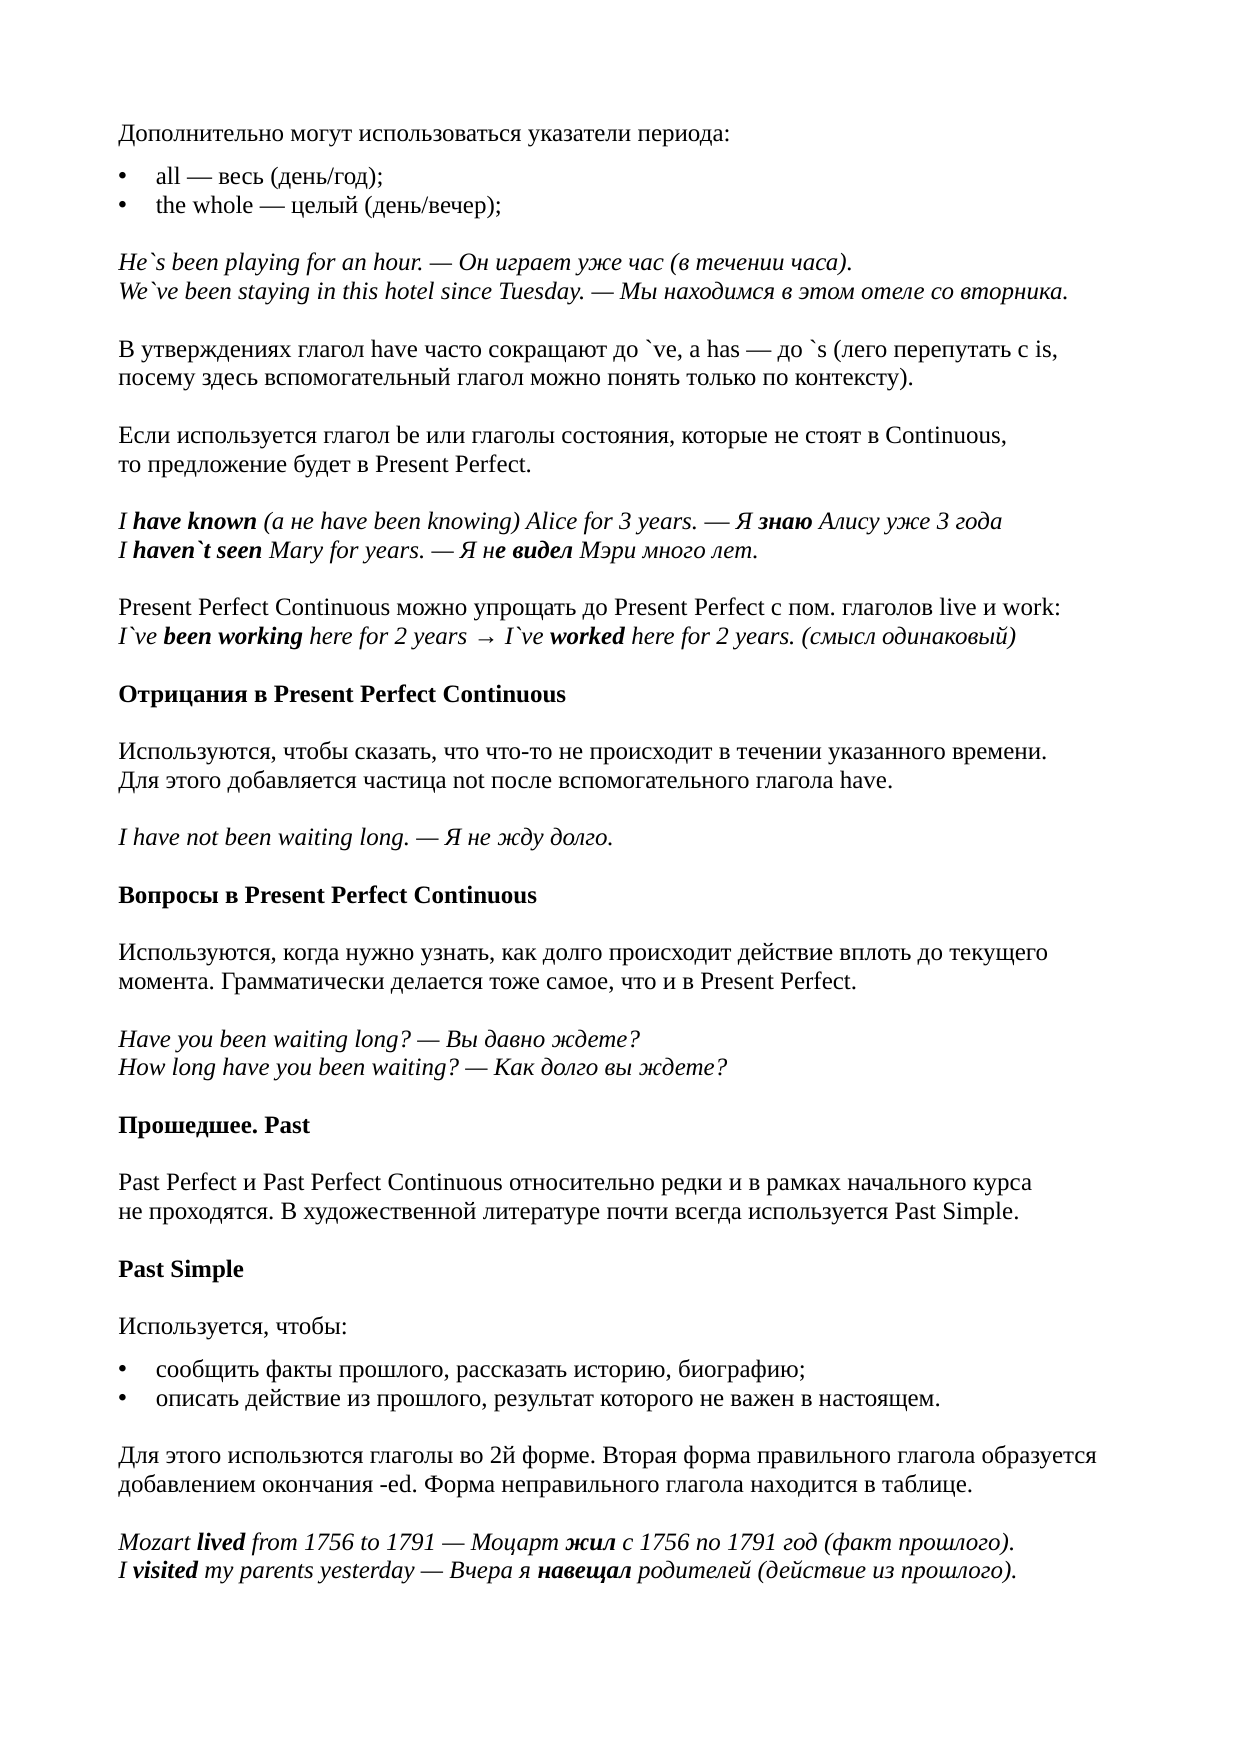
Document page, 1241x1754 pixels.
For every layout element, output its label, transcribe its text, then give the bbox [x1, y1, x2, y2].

text Дополнительно могут использоваться указатели периода: [118, 118, 1122, 147]
text Если используется глагол be или глаголы состояния, которые не стоят в Continuous, [118, 420, 1122, 449]
text I visited my parents yesterday — Вчера я навещал родителей (действие из прошлого). [118, 1556, 1122, 1584]
text Для этого добавляется частица not после вспомогательного глагола have. [118, 765, 1122, 794]
list описать действие из прошлого, результат которого не важен в настоящем. [118, 1383, 1122, 1412]
text Have you been waiting long? — Вы давно ждете? [118, 1024, 1122, 1052]
text I have known (а не have been knowing) Alice for 3 years. — Я знаю Алису уже 3 года [118, 506, 1122, 535]
text I haven`t seen Mary for years. — Я не видел Мэри много лет. [118, 535, 1122, 564]
text Используются, чтобы сказать, что что-то не происходит в течении указанного времени. [118, 736, 1122, 765]
text Отрицания в Present Perfect Continuous [118, 679, 1122, 707]
text Используются, когда нужно узнать, как долго происходит действие вплоть до текущего момента. Грамматически делается тоже самое, что и в Present Perfect. [118, 937, 1122, 995]
text Прошедшее. Past [118, 1110, 1122, 1139]
list сообщить факты прошлого, рассказать историю, биографию; [118, 1354, 1122, 1383]
text I have not been waiting long. — Я не жду долго. [118, 822, 1122, 851]
text We`ve been staying in this hotel since Tuesday. — Мы находимся в этом отеле со вторника. [118, 276, 1122, 305]
text В утверждениях глагол have часто сокращают до `ve, а has — до `s (лего перепутать с is, посему здесь вспомогательный глагол можно понять только по контексту). [118, 334, 1122, 391]
list the whole — целый (день/вечер); [118, 190, 1122, 219]
text Для этого использются глаголы во 2й форме. Вторая форма правильного глагола образуется добавлением окончания -ed. Форма неправильного глагола находится в таблице. [118, 1441, 1122, 1498]
text Present Perfect Continuous можно упрощать до Present Perfect с пом. глаголов live и work: [118, 592, 1122, 621]
text Используется, чтобы: [118, 1311, 1122, 1340]
list all — весь (день/год); [118, 161, 1122, 190]
text Вопросы в Present Perfect Continuous [118, 880, 1122, 909]
text I`ve been working here for 2 years → I`ve worked here for 2 years. (смысл одинаковый) [118, 621, 1122, 650]
text Past Simple [118, 1254, 1122, 1282]
text He`s been playing for an hour. — Он играет уже час (в течении часа). [118, 247, 1122, 276]
text не проходятся. В художественной литературе почти всегда используется Past Simple. [118, 1196, 1122, 1225]
text Past Perfect и Past Perfect Continuous относительно редки и в рамках начального курса [118, 1167, 1122, 1196]
text то предложение будет в Present Perfect. [118, 449, 1122, 477]
text How long have you been waiting? — Как долго вы ждете? [118, 1052, 1122, 1081]
text Mozart lived from 1756 to 1791 — Моцарт жил с 1756 по 1791 год (факт прошлого). [118, 1527, 1122, 1556]
